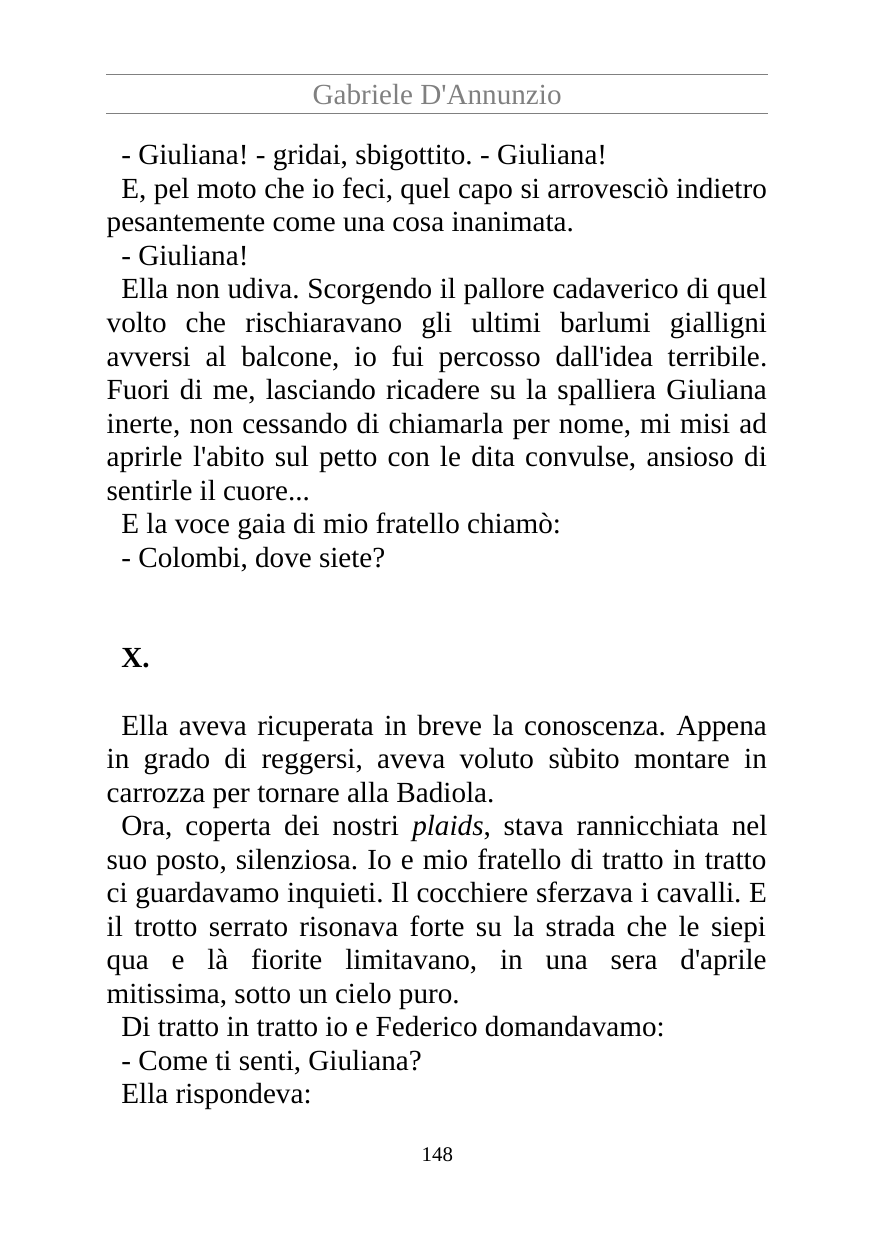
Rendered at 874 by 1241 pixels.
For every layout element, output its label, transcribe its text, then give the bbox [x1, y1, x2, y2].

text E, pel moto che io feci, quel capo si arrovesciò indietro pesantemente come una cosa inanimata. [106, 171, 768, 238]
text X. [106, 641, 768, 674]
text Ella rispondeva: [106, 1077, 768, 1110]
text - Colombi, dove siete? [106, 540, 768, 573]
text Ella aveva ricuperata in breve la conoscenza. Appena in grado di reggersi, aveva voluto sùbito montare in carrozza per tornare alla Badiola. [106, 708, 768, 808]
text - Come ti senti, Giuliana? [106, 1043, 768, 1077]
text Di tratto in tratto io e Federico domandavamo: [106, 1009, 768, 1043]
text Ora, coperta dei nostri plaids, stava rannicchiata nel suo posto, silenziosa. Io e mio fratello di tratto in tratto ci guardavamo inquieti. Il cocchiere sferzava i cavalli. E il trotto serrato risonava forte su la strada che le siepi qua e là fiorite limitavano, in una sera d'aprile mitissima, sotto un cielo puro. [106, 808, 768, 1009]
text Ella non udiva. Scorgendo il pallore cadaverico di quel volto che rischiaravano gli ultimi barlumi gialligni avversi al balcone, io fui percosso dall'idea terribile. Fuori di me, lasciando ricadere su la spalliera Giuliana inerte, non cessando di chiamarla per nome, mi misi ad aprirle l'abito sul petto con le dita convulse, ansioso di sentirle il cuore... [106, 272, 768, 506]
text E la voce gaia di mio fratello chiamò: [106, 506, 768, 540]
text - Giuliana! [106, 238, 768, 272]
text - Giuliana! - gridai, sbigottito. - Giuliana! [106, 137, 768, 171]
